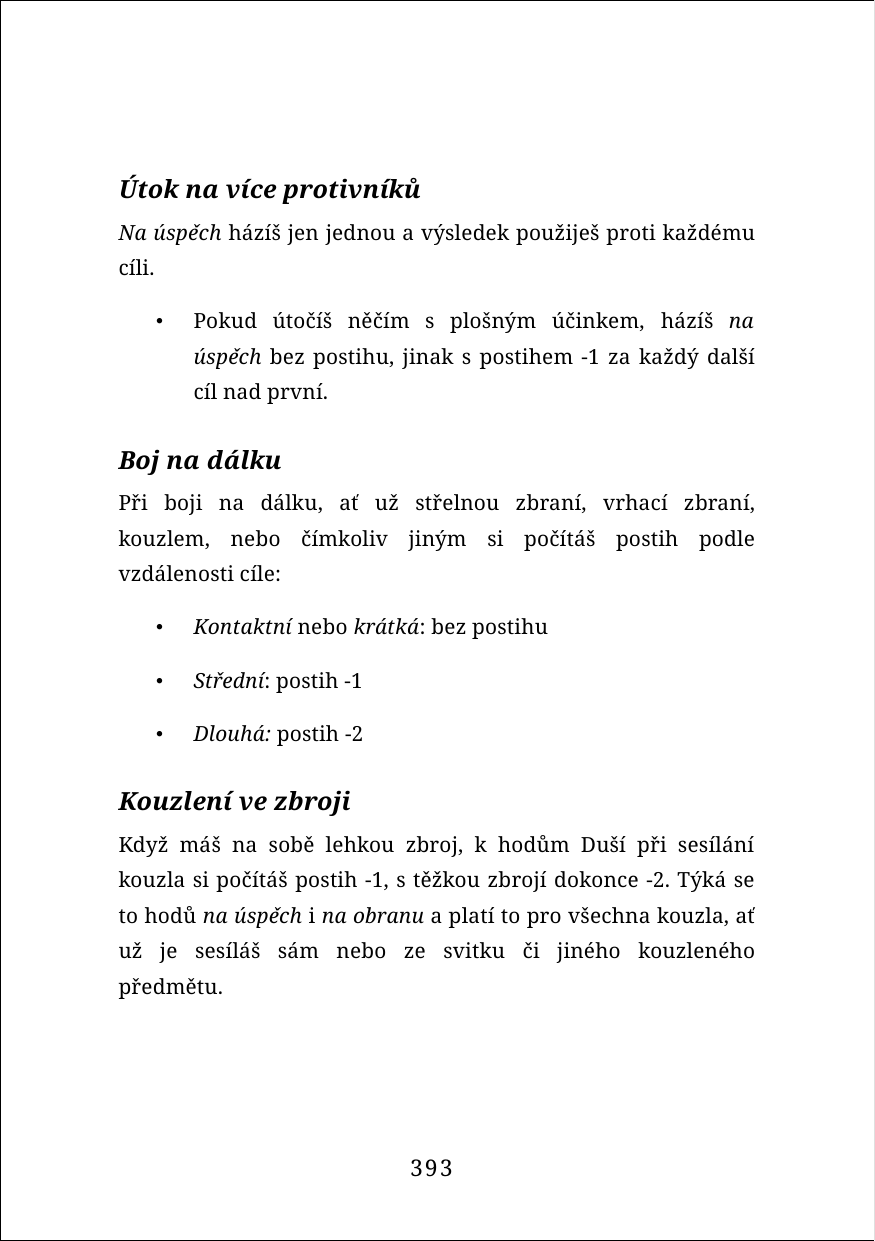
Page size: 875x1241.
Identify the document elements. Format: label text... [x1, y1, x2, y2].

text Když máš na sobě lehkou zbroj, k hodům Duší při sesílání kouzla si počítáš postih -1, s těžkou zbrojí dokonce -2. Týká se to hodů na úspěch i na obranu a platí to pro všechna kouzla, ať už je sesíláš sám nebo ze svitku či jiného kouzleného předmětu. [118, 830, 756, 1000]
subtitle Útok na více protivníků [118, 172, 756, 206]
list Pokud útočíš něčím s plošným účinkem, házíš na úspěch bez postihu, jinak s postihem -1 za každý další cíl nad první. [156, 306, 756, 406]
list Střední: postih -1 [156, 666, 756, 694]
list Dlouhá: postih -2 [156, 719, 756, 747]
subtitle Boj na dálku [118, 442, 756, 476]
text Při boji na dálku, ať už střelnou zbraní, vrhací zbraní, kouzlem, nebo čímkoliv jiným si počítáš postih podle vzdálenosti cíle: [118, 488, 756, 588]
list Kontaktní nebo krátká: bez postihu [156, 612, 756, 641]
text Na úspěch házíš jen jednou a výsledek použiješ proti každému cíli. [118, 218, 756, 282]
subtitle Kouzlení ve zbroji [118, 784, 756, 818]
